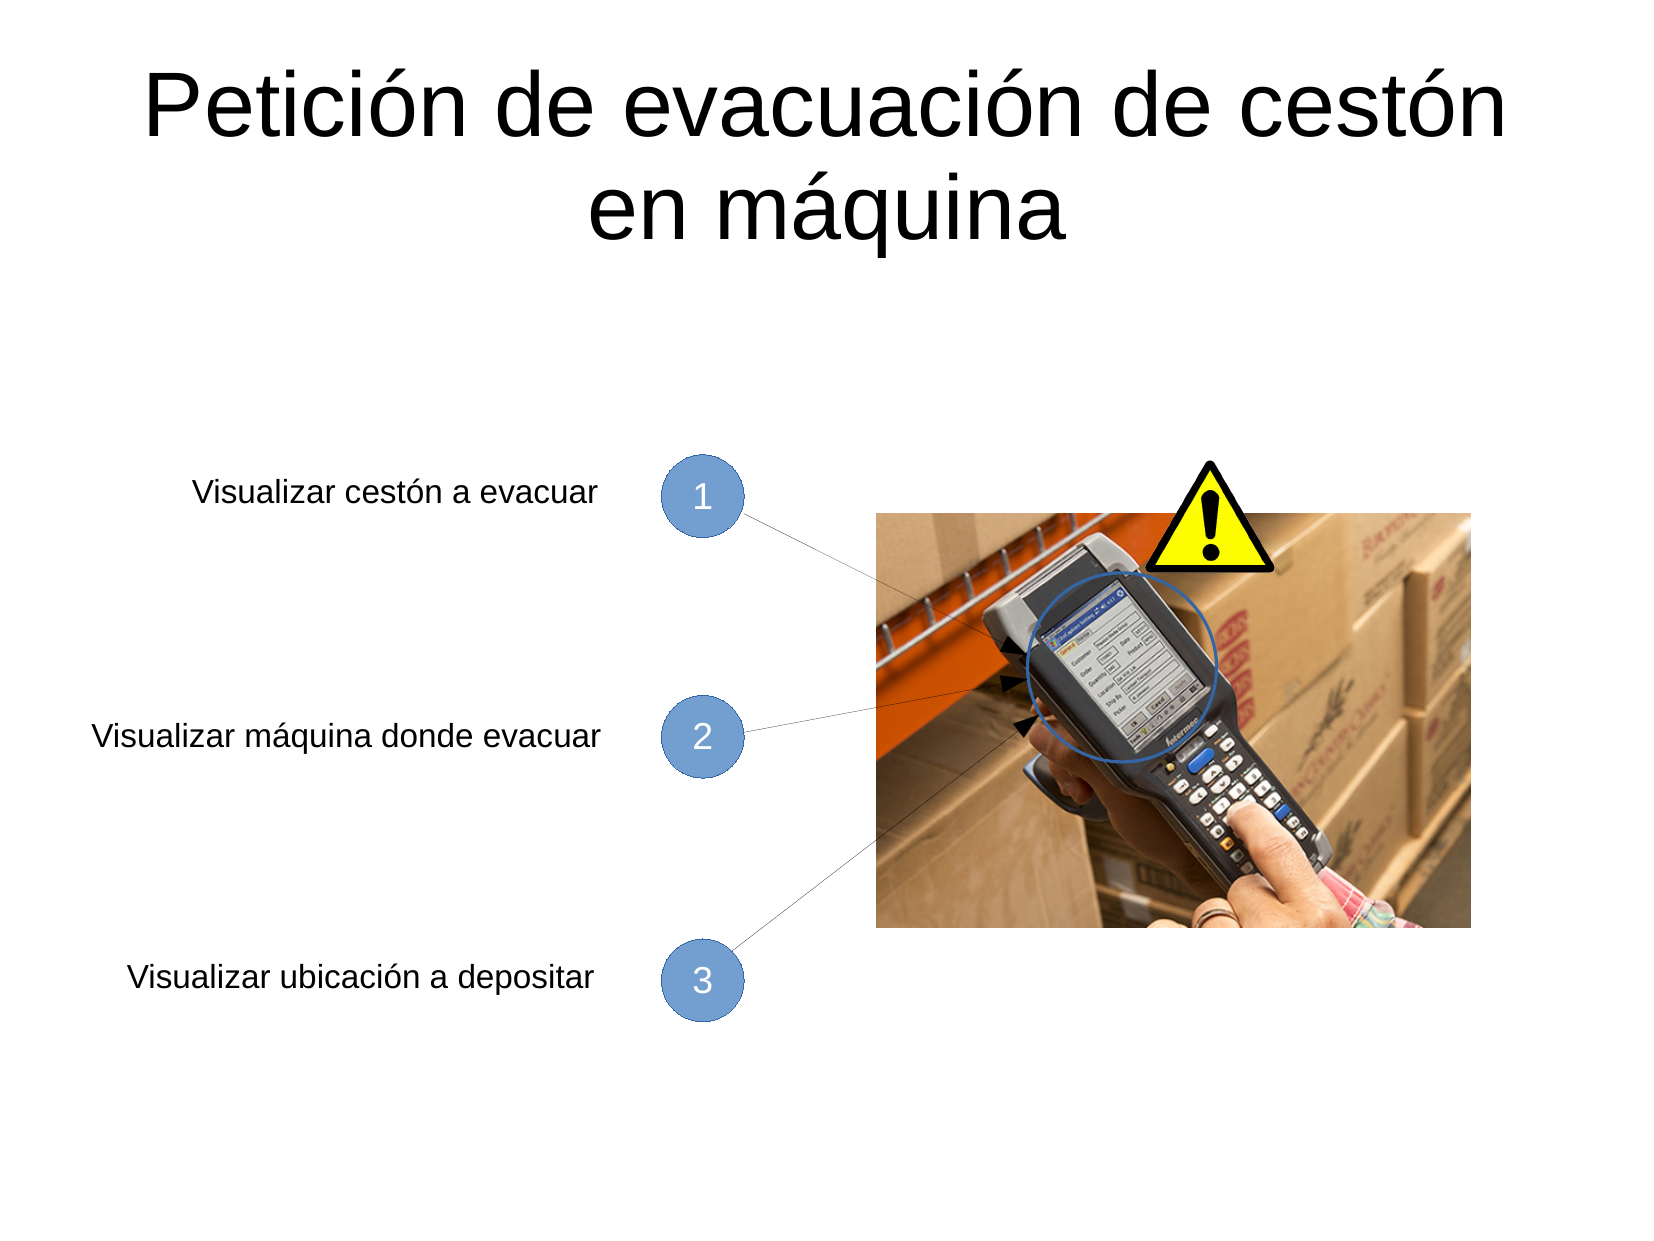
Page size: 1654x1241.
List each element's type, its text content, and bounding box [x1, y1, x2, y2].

picture [876, 681, 1038, 839]
text_box 3 [661, 938, 745, 1022]
text_box 1 [674, 454, 745, 538]
title Petición de evacuación de cestón en máquina [82, 52, 1571, 260]
text_box Visualizar cestón a evacuar [177, 466, 697, 526]
text_box Visualizar máquina donde evacuar [76, 709, 632, 799]
text_box 1 [697, 487, 701, 506]
picture [1030, 575, 1215, 760]
text_box 2 [661, 695, 745, 779]
picture [876, 581, 1026, 707]
picture [876, 460, 1471, 928]
text_box Visualizar ubicación a depositar [112, 950, 626, 1010]
